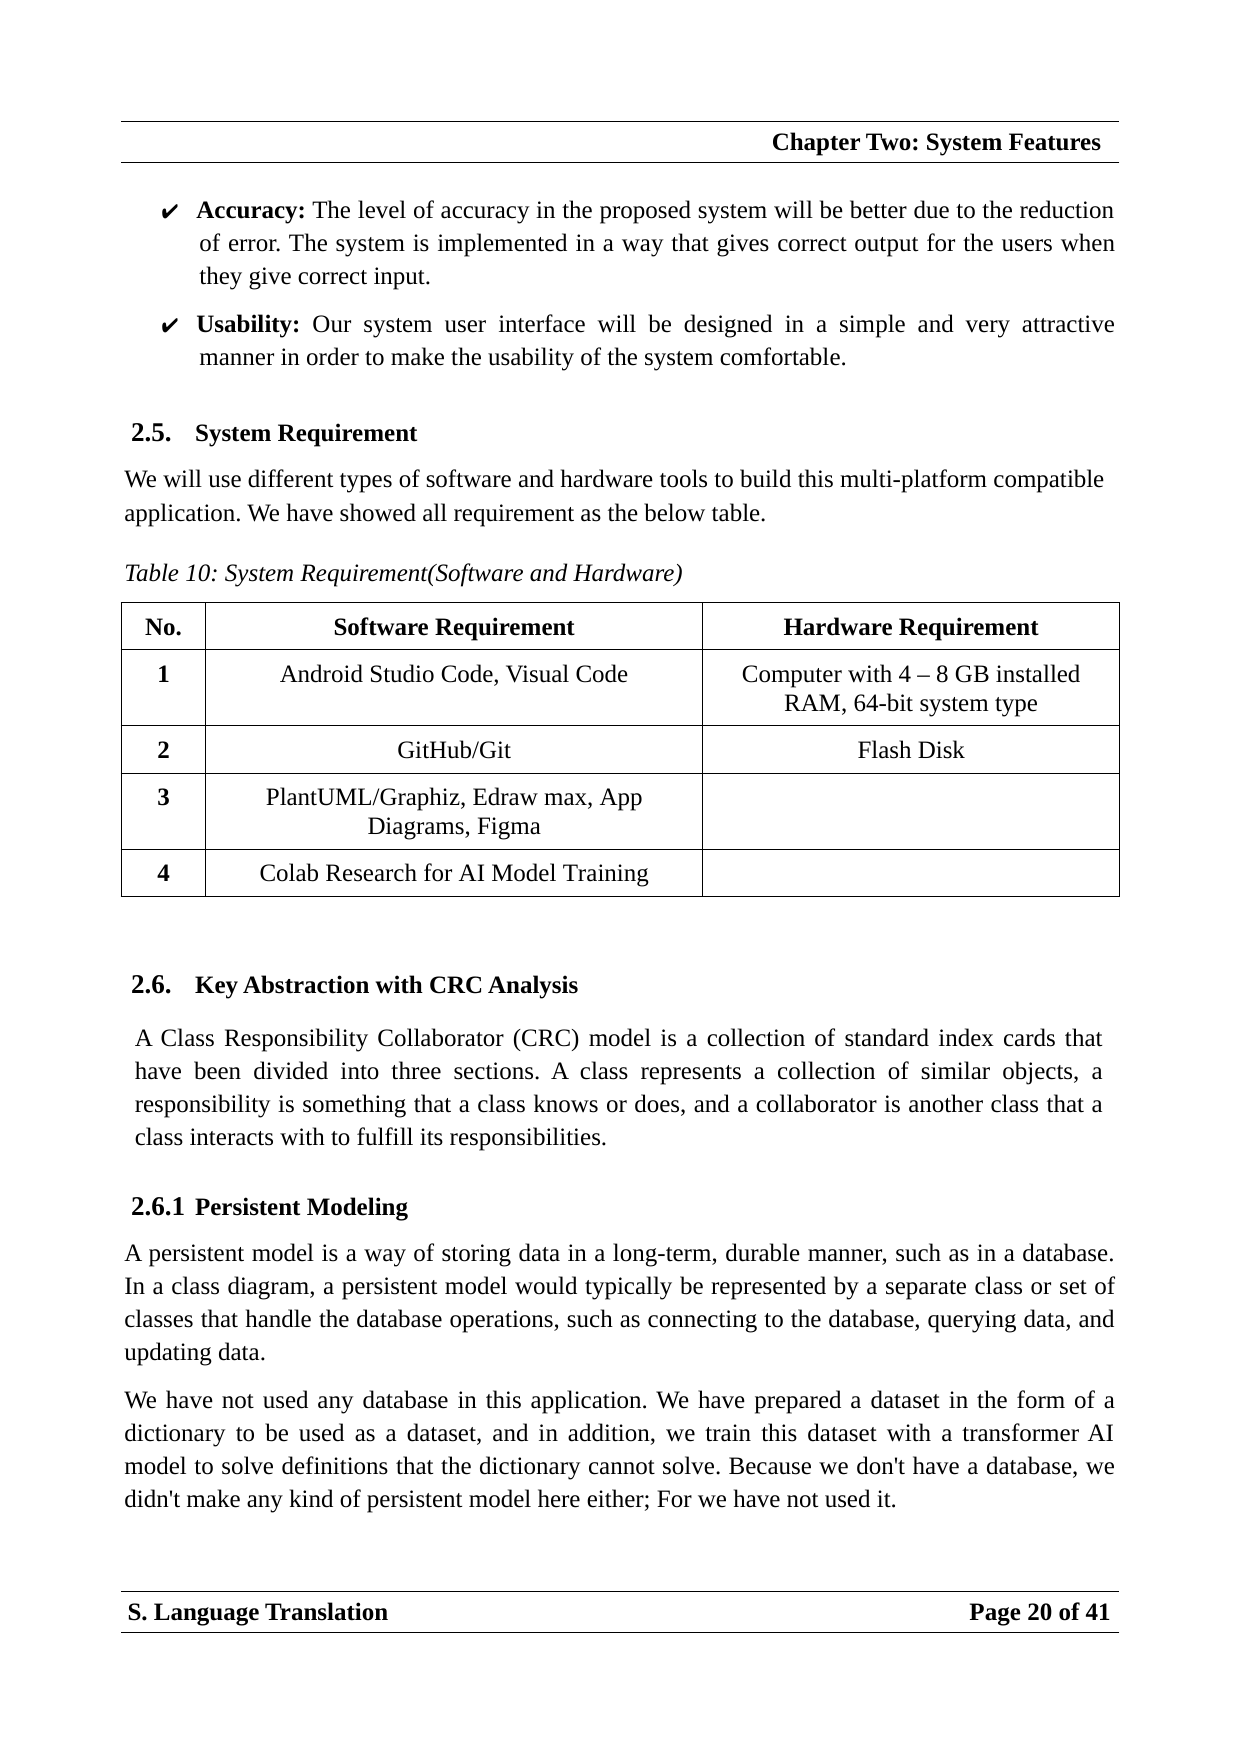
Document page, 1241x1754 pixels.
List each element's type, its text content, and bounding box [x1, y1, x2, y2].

table_cell 3 [122, 774, 205, 849]
table_cell 1 [122, 650, 205, 725]
table_header No. [122, 603, 205, 649]
table_cell Flash Disk [703, 726, 1119, 773]
table_cell 2 [122, 726, 205, 773]
table_cell PlantUML/Graphiz, Edraw max, App Diagrams, Figma [206, 774, 702, 849]
text We have not used any database in this application. We have prepared a dataset in the form of a dictionary to be used as a dataset, and in addition, we train this dataset with a transformer AI model to solve definitions that the dictionary cannot solve. Because we don't have a database, we didn't make any kind of persistent model here either; For we have not used it. [121, 1382, 1119, 1513]
table_cell GitHub/Git [206, 726, 702, 773]
table_header Hardware Requirement [703, 603, 1119, 649]
table_header Software Requirement [206, 603, 702, 649]
text Table 10: System Requirement(Software and Hardware) [121, 555, 1119, 589]
table_cell Colab Research for AI Model Training [206, 850, 702, 896]
text A Class Responsibility Collaborator (CRC) model is a collection of standard index cards that have been divided into three sections. A class represents a collection of similar objects, a responsibility is something that a class knows or does, and a collaborator is another class that a class interacts with to fulfill its responsibilities. [132, 1020, 1107, 1153]
subtitle System Requirement [121, 413, 1119, 447]
table_cell 4 [122, 850, 205, 896]
table_cell [703, 850, 1119, 896]
subtitle Key Abstraction with CRC Analysis [121, 965, 1119, 1003]
list Usability: Our system user interface will be designed in a simple and very attractive manner in order to make the usability of the system comfortable. [159, 306, 1119, 374]
subtitle Persistent Modeling [121, 1187, 1119, 1221]
table_cell Android Studio Code, Visual Code [206, 650, 702, 725]
text We will use different types of software and hardware tools to build this multi-platform compatible application. We have showed all requirement as the below table. [121, 462, 1119, 526]
list Accuracy: The level of accuracy in the proposed system will be better due to the reduction of error. The system is implemented in a way that gives correct output for the users when they give correct input. [159, 192, 1119, 290]
table_cell Computer with 4 – 8 GB installed RAM, 64-bit system type [703, 650, 1119, 725]
text A persistent model is a way of storing data in a long-term, durable manner, such as in a database. In a class diagram, a persistent model would typically be represented by a separate class or set of classes that handle the database operations, such as connecting to the database, querying data, and updating data. [121, 1235, 1119, 1366]
table_cell [703, 774, 1119, 849]
